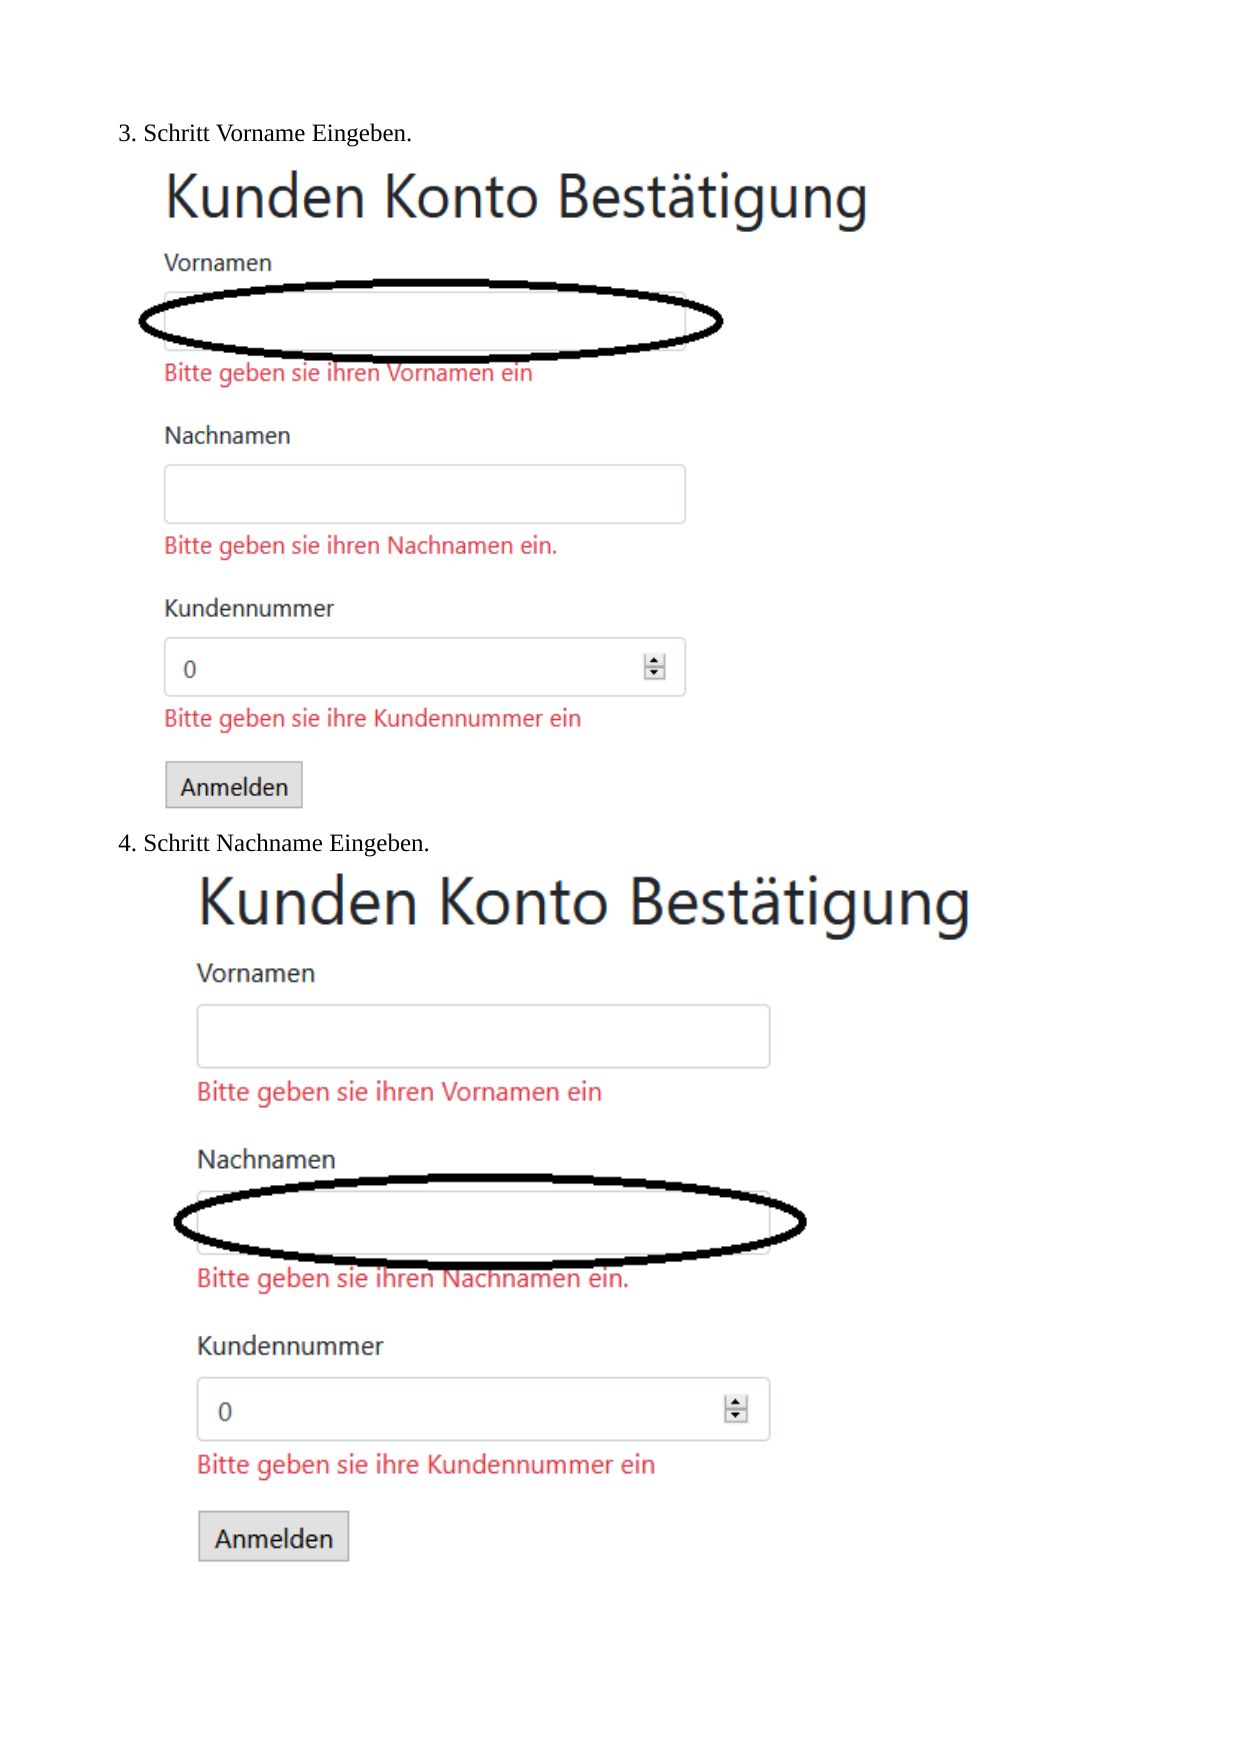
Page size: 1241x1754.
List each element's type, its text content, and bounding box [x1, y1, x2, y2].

picture [156, 857, 1007, 1584]
text 3. Schritt Vorname Eingeben. [118, 118, 1122, 147]
text 4. Schritt Nachname Eingeben. [118, 147, 1122, 857]
picture [127, 155, 901, 829]
